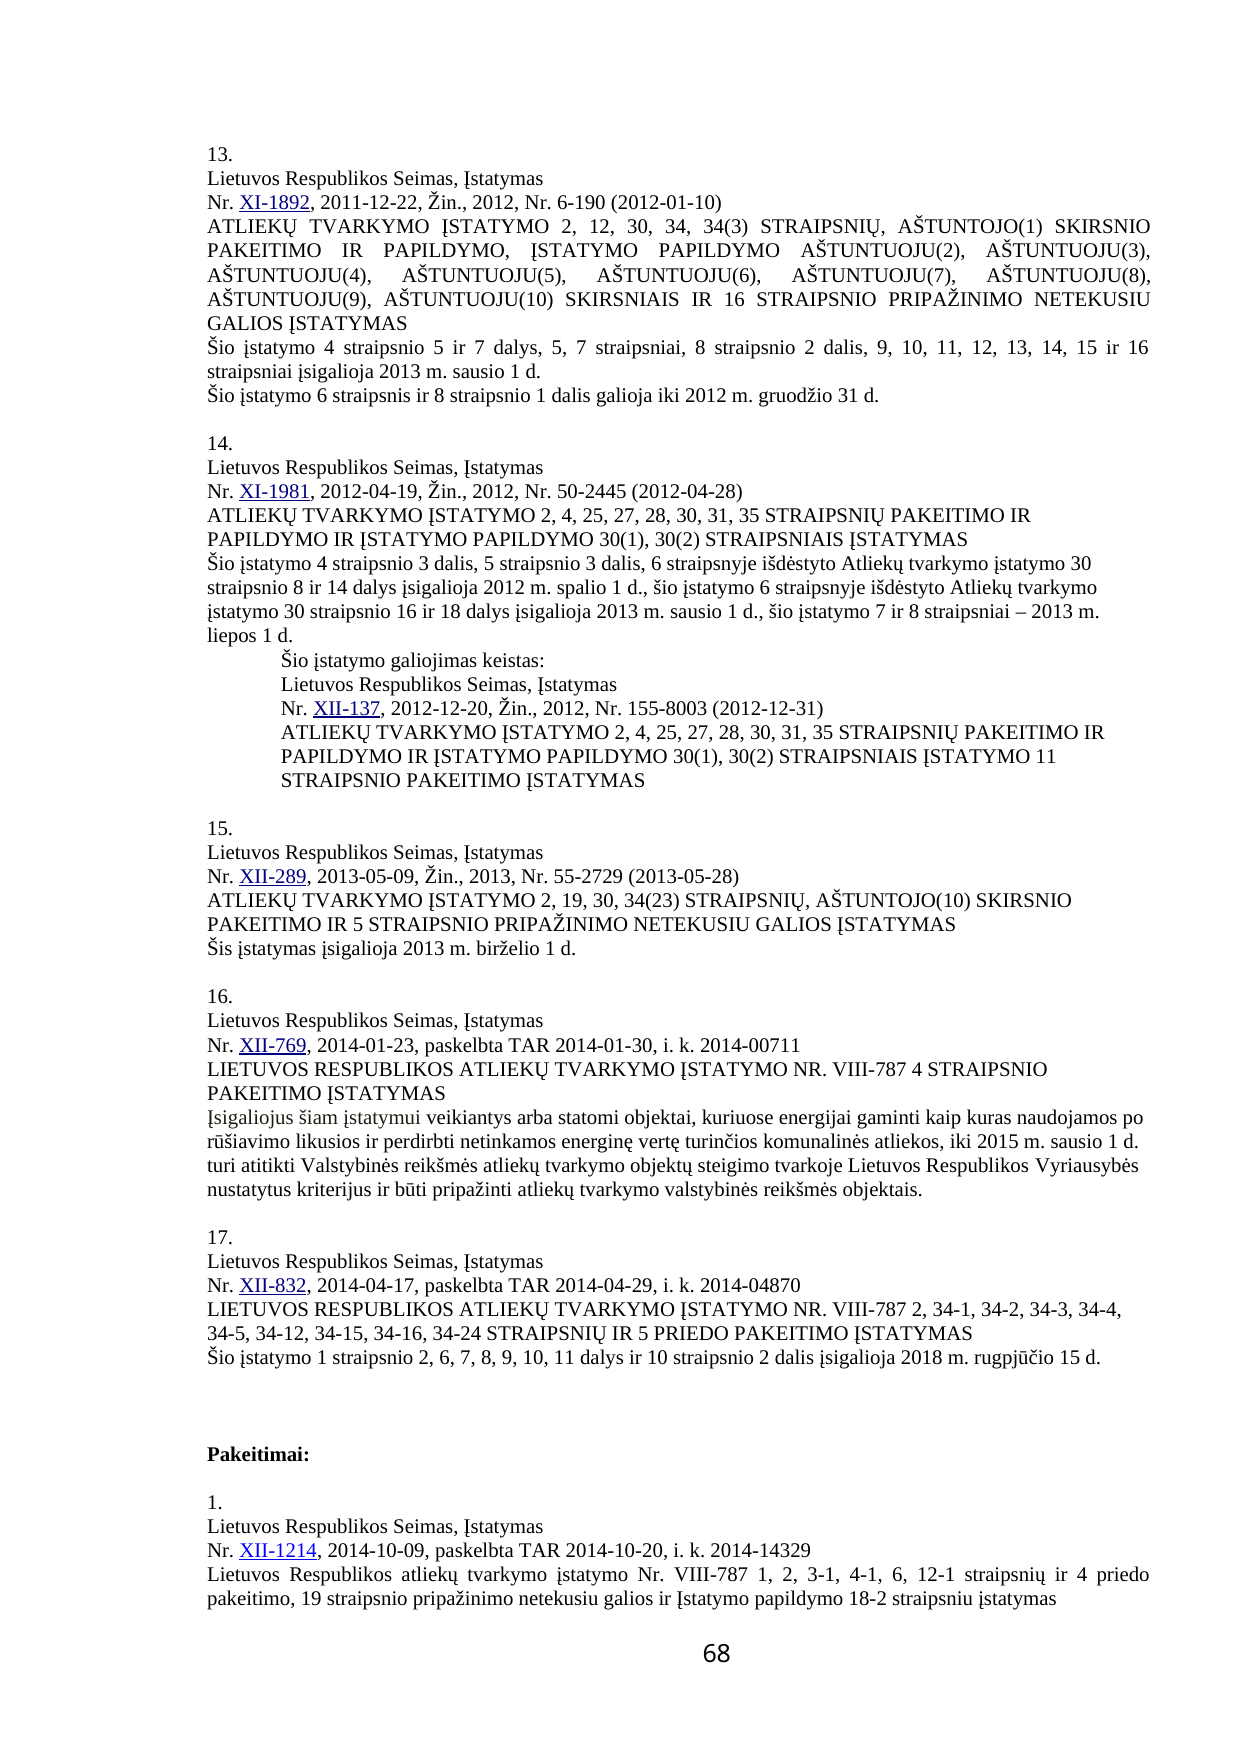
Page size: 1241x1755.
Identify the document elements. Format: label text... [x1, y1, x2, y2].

text 1. [207, 1490, 1152, 1514]
text ATLIEKŲ TVARKYMO ĮSTATYMO 2, 4, 25, 27, 28, 30, 31, 35 STRAIPSNIŲ PAKEITIMO IR PAPILDYMO IR ĮSTATYMO PAPILDYMO 30(1), 30(2) STRAIPSNIAIS ĮSTATYMAS [207, 503, 1152, 551]
subtitle Šis įstatymas įsigalioja 2013 m. birželio 1 d. [207, 936, 1152, 960]
text ATLIEKŲ TVARKYMO ĮSTATYMO 2, 19, 30, 34(23) STRAIPSNIŲ, AŠTUNTOJO(10) SKIRSNIO PAKEITIMO IR 5 STRAIPSNIO PRIPAŽINIMO NETEKUSIU GALIOS ĮSTATYMAS [207, 888, 1152, 936]
text Lietuvos Respublikos Seimas, Įstatymas [207, 1008, 1152, 1032]
text Lietuvos Respublikos Seimas, Įstatymas [207, 166, 1152, 190]
text Pakeitimai: [207, 1442, 1152, 1466]
text LIETUVOS RESPUBLIKOS ATLIEKŲ TVARKYMO ĮSTATYMO NR. VIII-787 4 STRAIPSNIO PAKEITIMO ĮSTATYMAS [207, 1057, 1152, 1105]
text 17. [207, 1225, 1152, 1249]
text Šio įstatymo 1 straipsnio 2, 6, 7, 8, 9, 10, 11 dalys ir 10 straipsnio 2 dalis įsigalioja 2018 m. rugpjūčio 15 d. [207, 1345, 1152, 1369]
text Nr. XII-289, 2013-05-09, Žin., 2013, Nr. 55-2729 (2013-05-28) [207, 864, 1152, 888]
text Lietuvos Respublikos Seimas, Įstatymas [207, 1514, 1152, 1538]
text 16. [207, 984, 1152, 1008]
text 13. [207, 142, 1152, 166]
text Įsigaliojus šiam įstatymui veikiantys arba statomi objektai, kuriuose energijai gaminti kaip kuras naudojamos po rūšiavimo likusios ir perdirbti netinkamos energinę vertę turinčios komunalinės atliekos, iki 2015 m. sausio 1 d. turi atitikti Valstybinės reikšmės atliekų tvarkymo objektų steigimo tvarkoje Lietuvos Respublikos Vyriausybės nustatytus kriterijus ir būti pripažinti atliekų tvarkymo valstybinės reikšmės objektais. [207, 1105, 1152, 1201]
text Nr. XII-832, 2014-04-17, paskelbta TAR 2014-04-29, i. k. 2014-04870 [207, 1273, 1152, 1297]
text Šio įstatymo 4 straipsnio 3 dalis, 5 straipsnio 3 dalis, 6 straipsnyje išdėstyto Atliekų tvarkymo įstatymo 30 straipsnio 8 ir 14 dalys įsigalioja 2012 m. spalio 1 d., šio įstatymo 6 straipsnyje išdėstyto Atliekų tvarkymo įstatymo 30 straipsnio 16 ir 18 dalys įsigalioja 2013 m. sausio 1 d., šio įstatymo 7 ir 8 straipsniai – 2013 m. liepos 1 d. [207, 551, 1152, 647]
text 14. [207, 431, 1152, 455]
text Šio įstatymo 4 straipsnio 5 ir 7 dalys, 5, 7 straipsniai, 8 straipsnio 2 dalis, 9, 10, 11, 12, 13, 14, 15 ir 16 straipsniai įsigalioja 2013 m. sausio 1 d. [207, 335, 1152, 383]
text Nr. XI-1892, 2011-12-22, Žin., 2012, Nr. 6-190 (2012-01-10) [207, 190, 1152, 214]
text Lietuvos Respublikos atliekų tvarkymo įstatymo Nr. VIII-787 1, 2, 3-1, 4-1, 6, 12-1 straipsnių ir 4 priedo pakeitimo, 19 straipsnio pripažinimo netekusiu galios ir Įstatymo papildymo 18-2 straipsniu įstatymas [207, 1562, 1152, 1610]
text Nr. XII-1214, 2014-10-09, paskelbta TAR 2014-10-20, i. k. 2014-14329 [207, 1538, 1152, 1562]
text 15. [207, 816, 1152, 840]
text Lietuvos Respublikos Seimas, Įstatymas [207, 672, 1152, 696]
text Šio įstatymo 6 straipsnis ir 8 straipsnio 1 dalis galioja iki 2012 m. gruodžio 31 d. [207, 383, 1152, 407]
text Nr. XII-137, 2012-12-20, Žin., 2012, Nr. 155-8003 (2012-12-31) [207, 696, 1152, 720]
text ATLIEKŲ TVARKYMO ĮSTATYMO 2, 12, 30, 34, 34(3) STRAIPSNIŲ, AŠTUNTOJO(1) SKIRSNIO PAKEITIMO IR PAPILDYMO, ĮSTATYMO PAPILDYMO AŠTUNTUOJU(2), AŠTUNTUOJU(3), AŠTUNTUOJU(4), AŠTUNTUOJU(5), AŠTUNTUOJU(6), AŠTUNTUOJU(7), AŠTUNTUOJU(8), AŠTUNTUOJU(9), AŠTUNTUOJU(10) SKIRSNIAIS IR 16 STRAIPSNIO PRIPAŽINIMO NETEKUSIU GALIOS ĮSTATYMAS [207, 214, 1152, 335]
text Nr. XII-769, 2014-01-23, paskelbta TAR 2014-01-30, i. k. 2014-00711 [207, 1032, 1152, 1057]
text Lietuvos Respublikos Seimas, Įstatymas [207, 455, 1152, 479]
text Lietuvos Respublikos Seimas, Įstatymas [207, 1249, 1152, 1273]
text ATLIEKŲ TVARKYMO ĮSTATYMO 2, 4, 25, 27, 28, 30, 31, 35 STRAIPSNIŲ PAKEITIMO IR PAPILDYMO IR ĮSTATYMO PAPILDYMO 30(1), 30(2) STRAIPSNIAIS ĮSTATYMO 11 STRAIPSNIO PAKEITIMO ĮSTATYMAS [281, 720, 1152, 792]
text Šio įstatymo galiojimas keistas: [207, 647, 1152, 672]
text Lietuvos Respublikos Seimas, Įstatymas [207, 840, 1152, 864]
text LIETUVOS RESPUBLIKOS ATLIEKŲ TVARKYMO ĮSTATYMO NR. VIII-787 2, 34-1, 34-2, 34-3, 34-4, 34-5, 34-12, 34-15, 34-16, 34-24 STRAIPSNIŲ IR 5 PRIEDO PAKEITIMO ĮSTATYMAS [207, 1297, 1152, 1345]
text Nr. XI-1981, 2012-04-19, Žin., 2012, Nr. 50-2445 (2012-04-28) [207, 479, 1152, 503]
